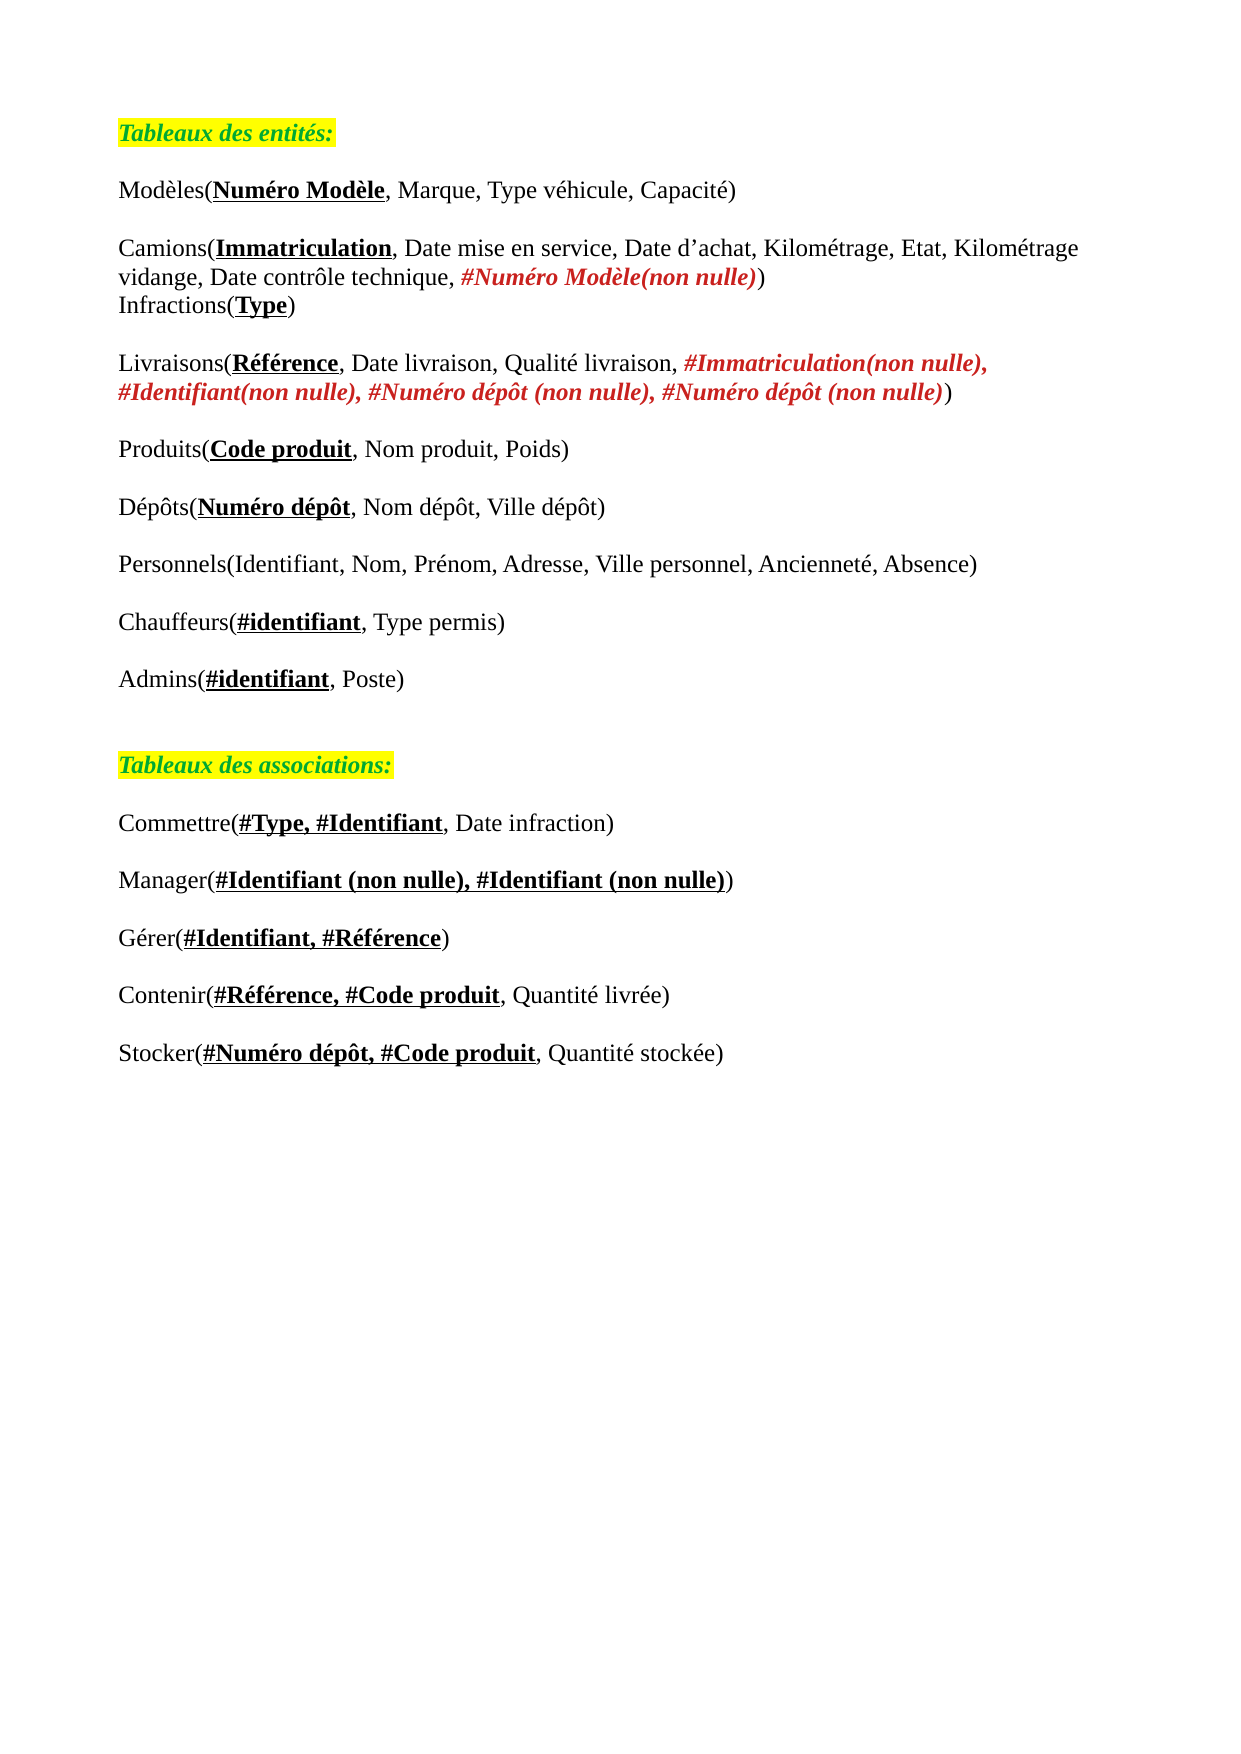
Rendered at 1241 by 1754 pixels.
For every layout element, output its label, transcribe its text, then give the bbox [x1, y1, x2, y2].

text Produits(Code produit, Nom produit, Poids) [118, 434, 1122, 463]
text Tableaux des associations: [118, 751, 1122, 779]
text Stocker(#Numéro dépôt, #Code produit, Quantité stockée) [118, 1038, 1122, 1067]
text Commettre(#Type, #Identifiant, Date infraction) [118, 808, 1122, 837]
text Infractions(Type) [118, 291, 1122, 319]
text Livraisons(Référence, Date livraison, Qualité livraison, #Immatriculation(non nulle), #Identifiant(non nulle), #Numéro dépôt (non nulle), #Numéro dépôt (non nulle)) [118, 348, 1122, 406]
text Contenir(#Référence, #Code produit, Quantité livrée) [118, 981, 1122, 1009]
text Gérer(#Identifiant, #Référence) [118, 923, 1122, 952]
text Manager(#Identifiant (non nulle), #Identifiant (non nulle)) [118, 866, 1122, 894]
text Chauffeurs(#identifiant, Type permis) [118, 607, 1122, 636]
text Admins(#identifiant, Poste) [118, 664, 1122, 693]
text Tableaux des entités: [118, 118, 1122, 147]
text Personnels(Identifiant, Nom, Prénom, Adresse, Ville personnel, Ancienneté, Absence) [118, 549, 1122, 578]
text Dépôts(Numéro dépôt, Nom dépôt, Ville dépôt) [118, 492, 1122, 521]
text Camions(Immatriculation, Date mise en service, Date d’achat, Kilométrage, Etat, Kilométrage vidange, Date contrôle technique, #Numéro Modèle(non nulle)) [118, 233, 1122, 291]
text Modèles(Numéro Modèle, Marque, Type véhicule, Capacité) [118, 176, 1122, 204]
